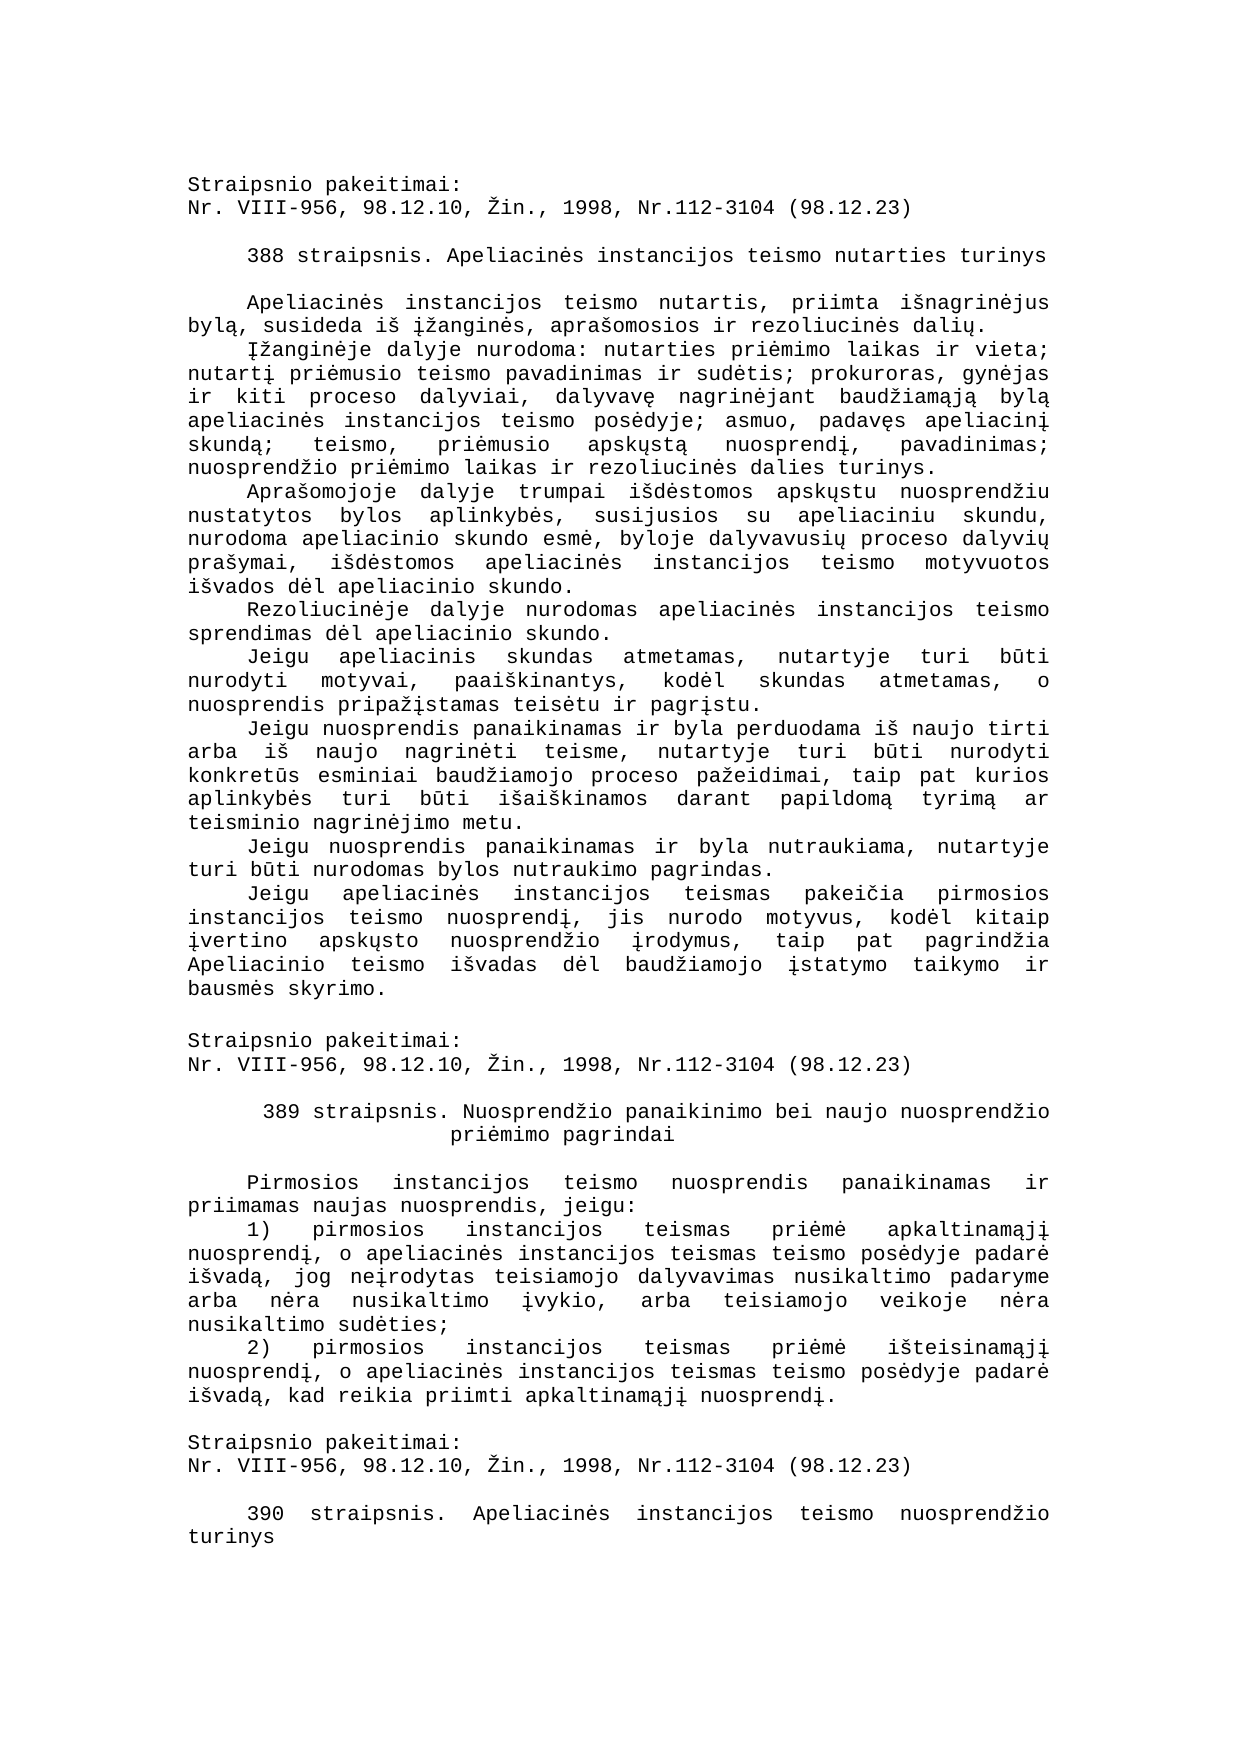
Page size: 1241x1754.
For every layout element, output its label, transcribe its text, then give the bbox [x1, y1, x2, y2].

text Jeigu nuosprendis panaikinamas ir byla nutraukiama, nutartyje turi būti nurodomas bylos nutraukimo pagrindas. [187, 836, 1050, 883]
text Straipsnio pakeitimai: [187, 1432, 1050, 1456]
text Jeigu apeliacinis skundas atmetamas, nutartyje turi būti nurodyti motyvai, paaiškinantys, kodėl skundas atmetamas, o nuosprendis pripažįstamas teisėtu ir pagrįstu. [187, 647, 1050, 717]
text Įžanginėje dalyje nurodoma: nutarties priėmimo laikas ir vieta; nutartį priėmusio teismo pavadinimas ir sudėtis; prokuroras, gynėjas ir kiti proceso dalyviai, dalyvavę nagrinėjant baudžiamąją bylą apeliacinės instancijos teismo posėdyje; asmuo, padavęs apeliacinį skundą; teismo, priėmusio apskųstą nuosprendį, pavadinimas; nuosprendžio priėmimo laikas ir rezoliucinės dalies turinys. [187, 339, 1050, 481]
text Nr. VIII-956, 98.12.10, Žin., 1998, Nr.112-3104 (98.12.23) [187, 197, 1050, 221]
text Aprašomojoje dalyje trumpai išdėstomos apskųstu nuosprendžiu nustatytos bylos aplinkybės, susijusios su apeliaciniu skundu, nurodoma apeliacinio skundo esmė, byloje dalyvavusių proceso dalyvių prašymai, išdėstomos apeliacinės instancijos teismo motyvuotos išvados dėl apeliacinio skundo. [187, 481, 1050, 599]
text 388 straipsnis. Apeliacinės instancijos teismo nutarties turinys [187, 244, 1050, 268]
text Straipsnio pakeitimai: [187, 174, 1050, 197]
text Jeigu nuosprendis panaikinamas ir byla perduodama iš naujo tirti arba iš naujo nagrinėti teisme, nutartyje turi būti nurodyti konkretūs esminiai baudžiamojo proceso pažeidimai, taip pat kurios aplinkybės turi būti išaiškinamos darant papildomą tyrimą ar teisminio nagrinėjimo metu. [187, 717, 1050, 836]
text Nr. VIII-956, 98.12.10, Žin., 1998, Nr.112-3104 (98.12.23) [187, 1053, 1050, 1077]
text 389 straipsnis. Nuosprendžio panaikinimo bei naujo nuosprendžio priėmimo pagrindai [262, 1101, 1050, 1148]
text Pirmosios instancijos teismo nuosprendis panaikinamas ir priimamas naujas nuosprendis, jeigu: [187, 1172, 1050, 1219]
text 390 straipsnis. Apeliacinės instancijos teismo nuosprendžio turinys [187, 1503, 1050, 1550]
text Apeliacinės instancijos teismo nutartis, priimta išnagrinėjus bylą, susideda iš įžanginės, aprašomosios ir rezoliucinės dalių. [187, 292, 1050, 339]
text 1) pirmosios instancijos teismas priėmė apkaltinamąjį nuosprendį, o apeliacinės instancijos teismas teismo posėdyje padarė išvadą, jog neįrodytas teisiamojo dalyvavimas nusikaltimo padaryme arba nėra nusikaltimo įvykio, arba teisiamojo veikoje nėra nusikaltimo sudėties; [187, 1219, 1050, 1337]
text 2) pirmosios instancijos teismas priėmė išteisinamąjį nuosprendį, o apeliacinės instancijos teismas teismo posėdyje padarė išvadą, kad reikia priimti apkaltinamąjį nuosprendį. [187, 1337, 1050, 1408]
text Straipsnio pakeitimai: [187, 1030, 1050, 1053]
text Nr. VIII-956, 98.12.10, Žin., 1998, Nr.112-3104 (98.12.23) [187, 1456, 1050, 1479]
text Rezoliucinėje dalyje nurodomas apeliacinės instancijos teismo sprendimas dėl apeliacinio skundo. [187, 599, 1050, 647]
text Jeigu apeliacinės instancijos teismas pakeičia pirmosios instancijos teismo nuosprendį, jis nurodo motyvus, kodėl kitaip įvertino apskųsto nuosprendžio įrodymus, taip pat pagrindžia Apeliacinio teismo išvadas dėl baudžiamojo įstatymo taikymo ir bausmės skyrimo. [187, 883, 1050, 1001]
